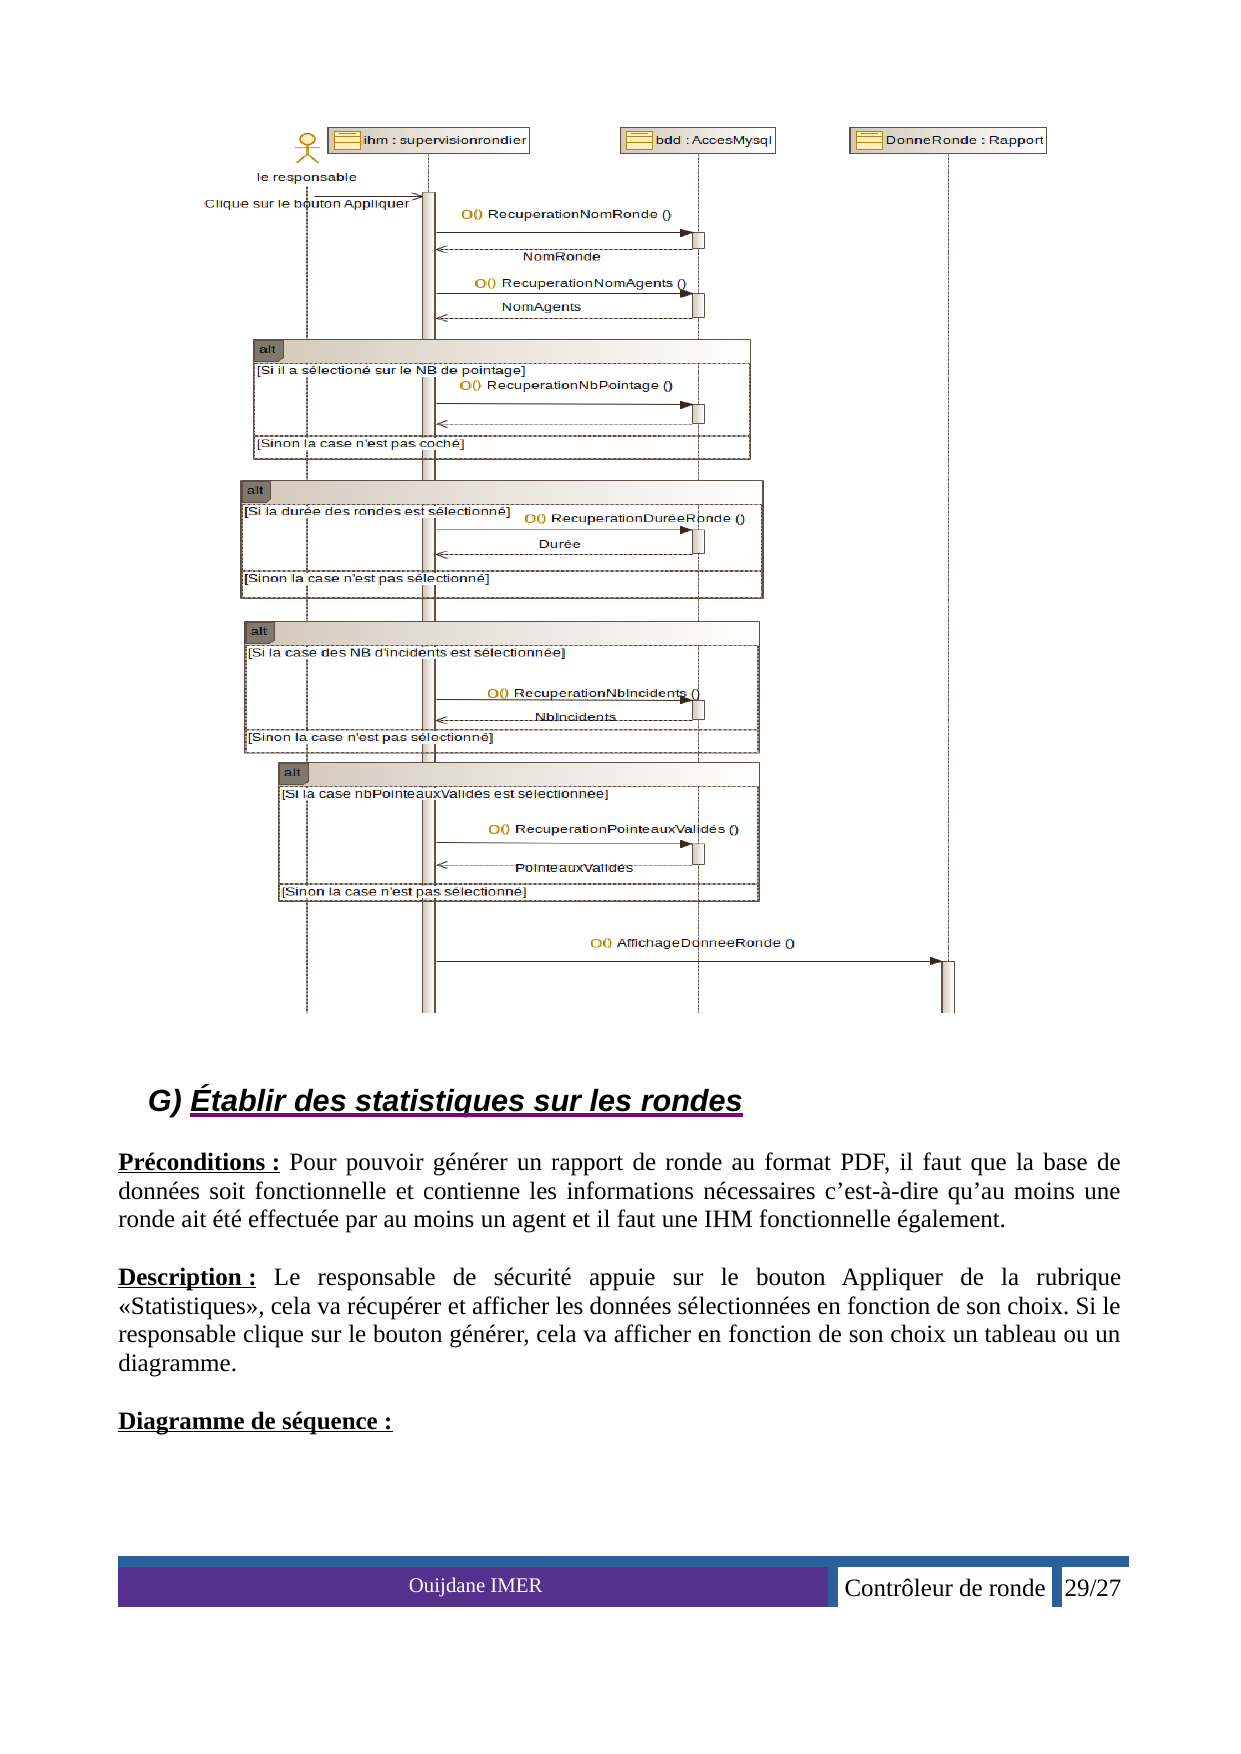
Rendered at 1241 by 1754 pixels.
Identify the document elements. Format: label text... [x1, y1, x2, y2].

text Description : Le responsable de sécurité appuie sur le bouton Appliquer de la rubrique «Statistiques», cela va récupérer et afficher les données sélectionnées en fonction de son choix. Si le responsable clique sur le bouton générer, cela va afficher en fonction de son choix un tableau ou un diagramme. [118, 1262, 1122, 1377]
subtitle Établir des statistiques sur les rondes [118, 1083, 1122, 1118]
text Diagramme de séquence : [118, 1406, 1122, 1434]
text Préconditions : Pour pouvoir générer un rapport de ronde au format PDF, il faut que la base de données soit fonctionnelle et contienne les informations nécessaires c’est-à-dire qu’au moins une ronde ait été effectuée par au moins un agent et il faut une IHM fonctionnelle également. [118, 1147, 1122, 1233]
picture [180, 118, 1060, 1013]
